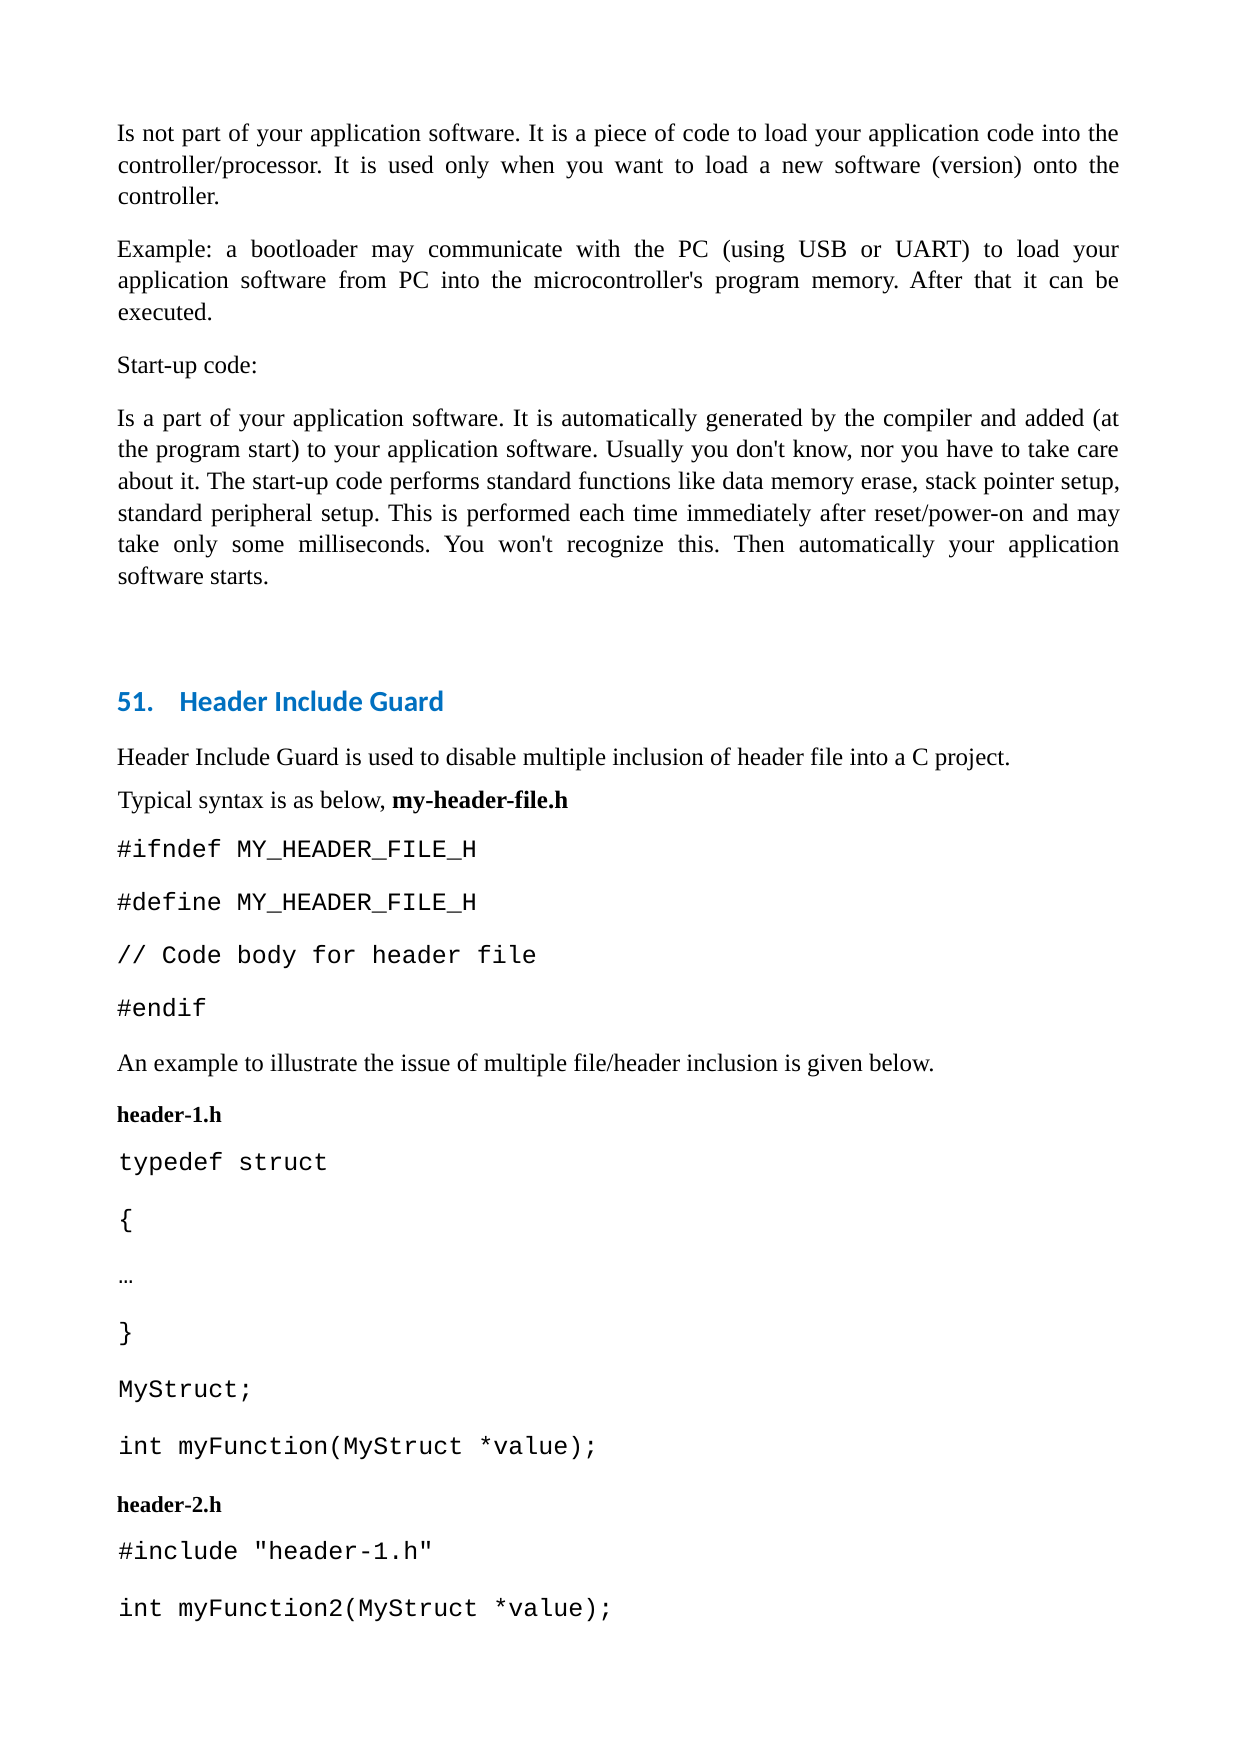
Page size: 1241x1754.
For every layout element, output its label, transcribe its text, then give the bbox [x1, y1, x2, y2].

text #define MY_HEADER_FILE_H [117, 890, 1118, 918]
text int myFunction(MyStruct *value); [118, 1434, 1122, 1462]
text #ifndef MY_HEADER_FILE_H [117, 837, 1118, 865]
text MyStruct; [118, 1377, 1122, 1405]
subtitle Header Include Guard [117, 683, 1122, 718]
text #endif [117, 995, 1118, 1024]
subtitle header-1.h [117, 1101, 1122, 1128]
subtitle header-2.h [117, 1491, 1122, 1517]
text } [118, 1320, 1122, 1348]
text … [118, 1263, 1122, 1291]
text Header Include Guard is used to disable multiple inclusion of header file into a C project. Typical syntax is as below, my-header-file.h [117, 742, 1076, 814]
text An example to illustrate the issue of multiple file/header inclusion is given below. [117, 1048, 1121, 1077]
text // Code body for header file [117, 943, 1118, 971]
text #include "header-1.h" [118, 1539, 1122, 1567]
text { [118, 1206, 1122, 1234]
text Is a part of your application software. It is automatically generated by the compiler and added (at the program start) to your application software. Usually you don't know, nor you have to take care about it. The start-up code performs standard functions like data memory erase, stack pointer setup, standard peripheral setup. This is performed each time immediately after reset/power-on and may take only some milliseconds. You won't recognize this. Then automatically your application software starts. [117, 403, 1121, 589]
text typedef struct [118, 1149, 1122, 1178]
text Is not part of your application software. It is a piece of code to load your application code into the controller/processor. It is used only when you want to load a new software (version) onto the controller. [117, 118, 1121, 210]
text Example: a bootloader may communicate with the PC (using USB or UART) to load your application software from PC into the microcontroller's program memory. After that it can be executed. [117, 234, 1121, 326]
text Start-up code: [117, 350, 1121, 379]
text int myFunction2(MyStruct *value); [118, 1596, 1122, 1624]
